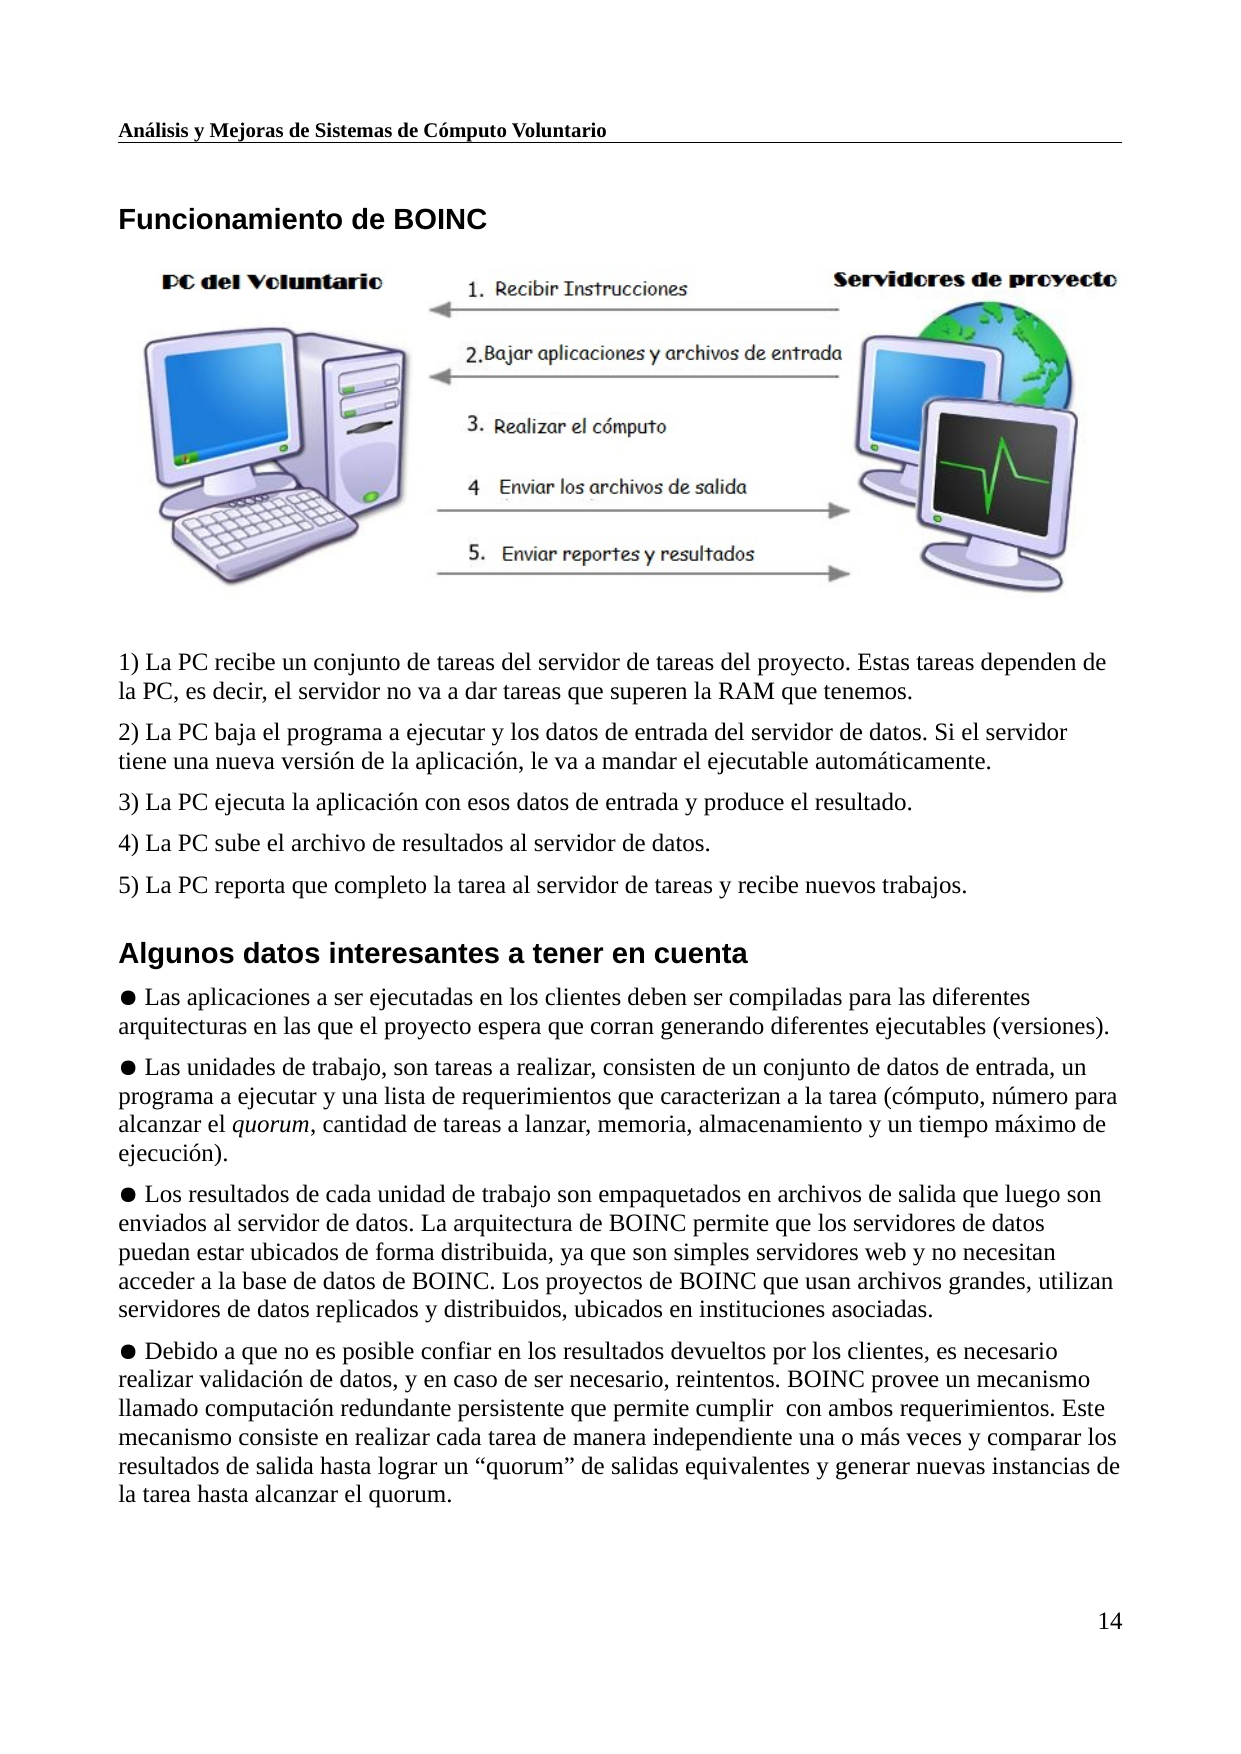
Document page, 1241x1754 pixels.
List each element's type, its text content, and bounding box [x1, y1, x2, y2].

list Las aplicaciones a ser ejecutadas en los clientes deben ser compiladas para las diferentes arquitecturas en las que el proyecto espera que corran generando diferentes ejecutables (versiones). [118, 982, 1122, 1039]
list La PC recibe un conjunto de tareas del servidor de tareas del proyecto. Estas tareas dependen de la PC, es decir, el servidor no va a dar tareas que superen la RAM que tenemos. [118, 647, 1122, 705]
list La PC ejecuta la aplicación con esos datos de entrada y produce el resultado. [118, 787, 1122, 816]
list La PC sube el archivo de resultados al servidor de datos. [118, 828, 1122, 857]
subtitle Funcionamiento de BOINC [118, 202, 1122, 236]
list Los resultados de cada unidad de trabajo son empaquetados en archivos de salida que luego son enviados al servidor de datos. La arquitectura de BOINC permite que los servidores de datos puedan estar ubicados de forma distribuida, ya que son simples servidores web y no necesitan acceder a la base de datos de BOINC. Los proyectos de BOINC que usan archivos grandes, utilizan servidores de datos replicados y distribuidos, ubicados en instituciones asociadas. [118, 1179, 1122, 1323]
list Debido a que no es posible confiar en los resultados devueltos por los clientes, es necesario realizar validación de datos, y en caso de ser necesario, reintentos. BOINC provee un mecanismo llamado computación redundante persistente que permite cumplir con ambos requerimientos. Este mecanismo consiste en realizar cada tarea de manera independiente una o más veces y comparar los resultados de salida hasta lograr un “quorum” de salidas equivalentes y generar nuevas instancias de la tarea hasta alcanzar el quorum. [118, 1336, 1122, 1508]
list La PC reporta que completo la tarea al servidor de tareas y recibe nuevos trabajos. [118, 870, 1122, 898]
list Las unidades de trabajo, son tareas a realizar, consisten de un conjunto de datos de entrada, un programa a ejecutar y una lista de requerimientos que caracterizan a la tarea (cómputo, número para alcanzar el quorum, cantidad de tareas a lanzar, memoria, almacenamiento y un tiempo máximo de ejecución). [118, 1052, 1122, 1167]
list La PC baja el programa a ejecutar y los datos de entrada del servidor de datos. Si el servidor tiene una nueva versión de la aplicación, le va a mandar el ejecutable automáticamente. [118, 717, 1122, 775]
picture [118, 248, 1123, 606]
subtitle Algunos datos interesantes a tener en cuenta [118, 936, 1122, 969]
